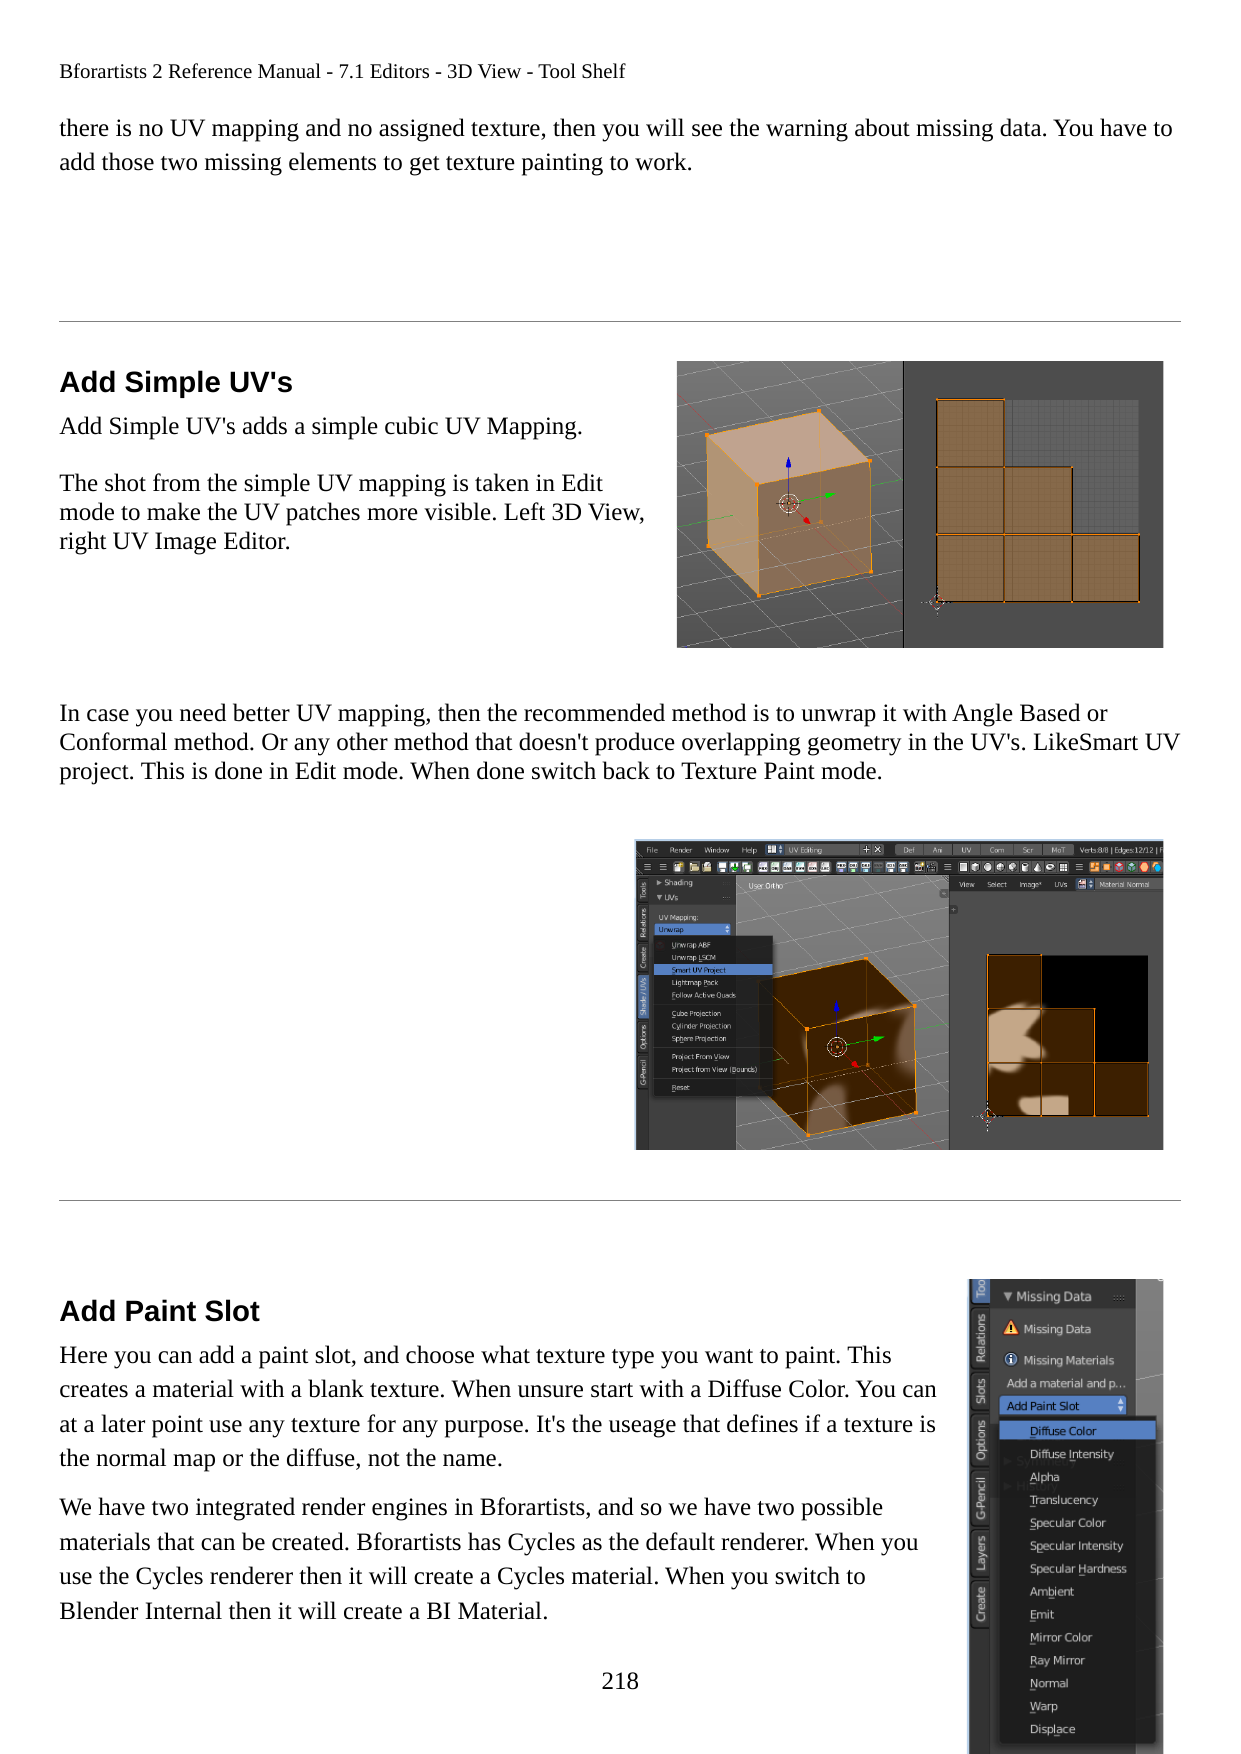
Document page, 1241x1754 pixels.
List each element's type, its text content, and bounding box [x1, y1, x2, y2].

subtitle [1164, 1293, 1181, 1327]
subtitle Add Paint Slot [59, 1293, 966, 1327]
text In case you need better UV mapping, then the recommended method is to unwrap it with Angle Based or Conformal method. Or any other method that doesn't produce overlapping geometry in the UV's. LikeSmart UV project. This is done in Edit mode. When done switch back to Texture Paint mode. [59, 698, 1181, 785]
text We have two integrated render engines in Bforartists, and so we have two possible materials that can be created. Bforartists has Cycles as the default renderer. When you use the Cycles renderer then it will create a Cycles material. When you switch to Blender Internal then it will create a BI Material. [59, 1492, 966, 1624]
text Here you can add a paint slot, and choose what texture type you want to paint. This creates a material with a blank texture. When unsure start with a Diffuse Color. You can at a later point use any texture for any purpose. It's the useage that defines if a texture is the normal map or the diffuse, not the name. [59, 1340, 966, 1472]
subtitle Add Simple UV's [59, 365, 676, 398]
picture [966, 1279, 1164, 1754]
text Add Simple UV's adds a simple cubic UV Mapping. [59, 411, 676, 440]
subtitle [1164, 365, 1181, 398]
picture [634, 839, 1164, 1150]
text The shot from the simple UV mapping is taken in Edit mode to make the UV patches more visible. Left 3D View, right UV Image Editor. [59, 468, 676, 555]
text there is no UV mapping and no assigned texture, then you will see the warning about missing data. You have to add those two missing elements to get texture painting to work. [59, 113, 1181, 176]
picture [676, 361, 1164, 648]
